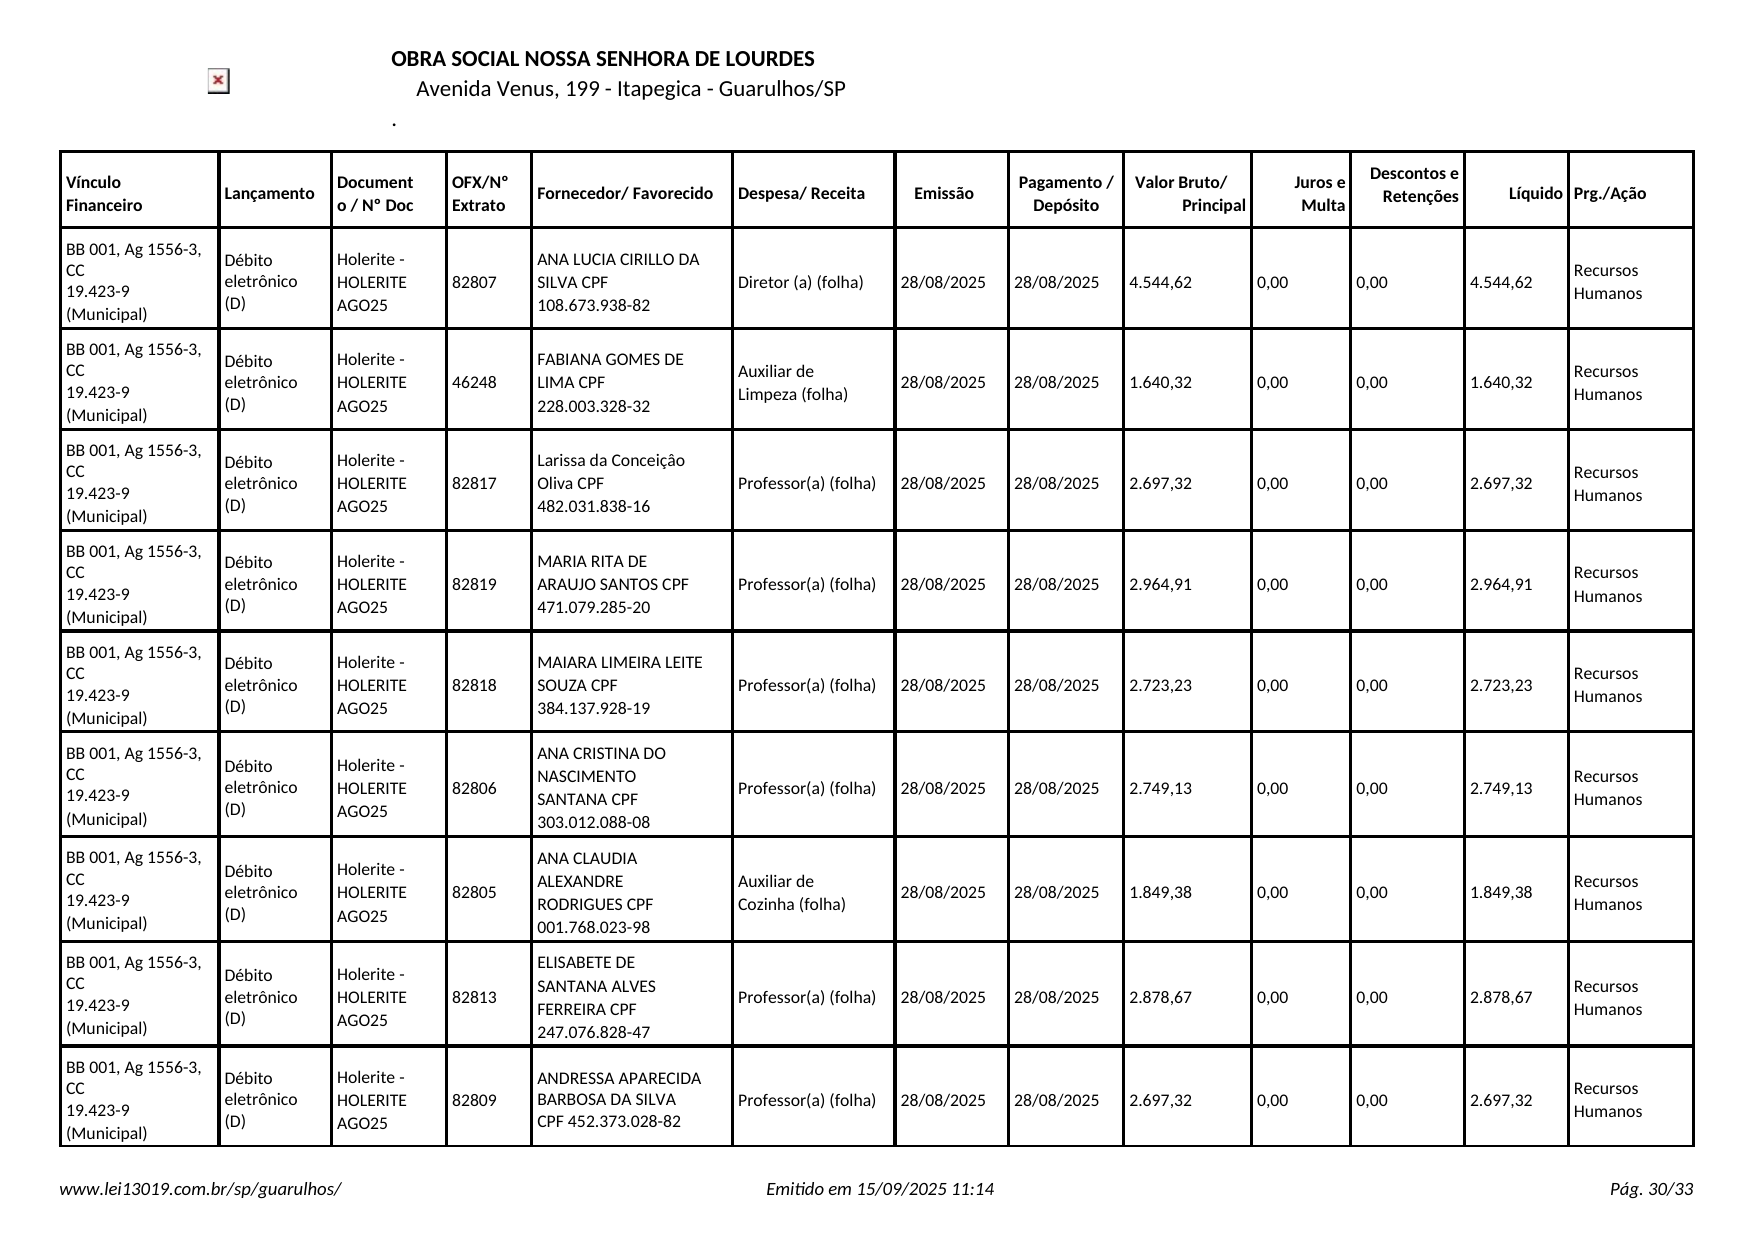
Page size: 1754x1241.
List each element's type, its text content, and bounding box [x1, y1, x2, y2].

table_cell 0,00 [1352, 1048, 1463, 1145]
table_cell Auxiliar de Limpeza (folha) [734, 330, 893, 428]
table_cell Holerite - HOLERITE AGO25 [333, 838, 445, 939]
table_cell 28/08/2025 [1010, 943, 1122, 1044]
table_cell Holerite - HOLERITE AGO25 [333, 431, 445, 528]
table_cell 0,00 [1253, 1048, 1349, 1145]
table_cell 28/08/2025 [897, 633, 1007, 730]
table_cell Lançamento [221, 153, 330, 226]
table_cell 1.849,38 [1466, 838, 1567, 939]
table_cell 82818 [448, 633, 530, 730]
table_cell Professor(a) (folha) [734, 431, 893, 528]
table_cell 28/08/2025 [897, 431, 1007, 528]
table_cell 0,00 [1352, 229, 1463, 327]
table_cell 2.964,91 [1466, 532, 1567, 629]
table_cell 0,00 [1253, 838, 1349, 939]
table_cell 82806 [448, 733, 530, 835]
table_cell Professor(a) (folha) [734, 943, 893, 1044]
table_cell 0,00 [1352, 733, 1463, 835]
table_cell 0,00 [1352, 943, 1463, 1044]
table_cell FABIANA GOMES DE LIMA CPF 228.003.328-32 [533, 330, 731, 428]
table_cell 28/08/2025 [897, 229, 1007, 327]
table_cell 0,00 [1253, 229, 1349, 327]
table_cell BB 001, Ag 1556-3, CC 19.423-9 (Municipal) [62, 229, 217, 327]
table_cell Larissa da Conceiçâo Oliva CPF 482.031.838-16 [533, 431, 731, 528]
table_cell 0,00 [1253, 532, 1349, 629]
table_cell BB 001, Ag 1556-3, CC 19.423-9 (Municipal) [62, 733, 217, 835]
table_cell 2.878,67 [1125, 943, 1250, 1044]
table_cell Professor(a) (folha) [734, 633, 893, 730]
table_cell 0,00 [1253, 633, 1349, 730]
table_cell 2.723,23 [1125, 633, 1250, 730]
table_cell 28/08/2025 [1010, 431, 1122, 528]
table_cell Auxiliar de Cozinha (folha) [734, 838, 893, 939]
table_cell BB 001, Ag 1556-3, CC 19.423-9 (Municipal) [62, 633, 217, 730]
table_cell 2.878,67 [1466, 943, 1567, 1044]
table_cell Débito eletrônico (D) [221, 229, 330, 327]
table_cell Prg./Ação [1570, 153, 1692, 226]
table_cell BB 001, Ag 1556-3, CC 19.423-9 (Municipal) [62, 532, 217, 629]
table_cell Recursos Humanos [1570, 838, 1692, 939]
table_cell 2.749,13 [1466, 733, 1567, 835]
table_cell Débito eletrônico (D) [221, 1048, 330, 1145]
table_cell Emissão [897, 153, 1007, 226]
table_cell 0,00 [1352, 838, 1463, 939]
table_cell 28/08/2025 [1010, 838, 1122, 939]
table_cell 1.640,32 [1466, 330, 1567, 428]
table_cell Débito eletrônico (D) [221, 733, 330, 835]
table_cell Recursos Humanos [1570, 229, 1692, 327]
table_cell 0,00 [1253, 330, 1349, 428]
table_cell 4.544,62 [1466, 229, 1567, 327]
table_cell 2.697,32 [1466, 1048, 1567, 1145]
table_cell 82805 [448, 838, 530, 939]
table_cell Diretor (a) (folha) [734, 229, 893, 327]
table_cell MARIA RITA DE ARAUJO SANTOS CPF 471.079.285-20 [533, 532, 731, 629]
table_cell 0,00 [1352, 431, 1463, 528]
table_cell Débito eletrônico (D) [221, 330, 330, 428]
table_cell Recursos Humanos [1570, 431, 1692, 528]
table_cell 82809 [448, 1048, 530, 1145]
table_cell 28/08/2025 [1010, 330, 1122, 428]
table_cell Fornecedor/ Favorecido [533, 153, 731, 226]
table_cell Holerite - HOLERITE AGO25 [333, 733, 445, 835]
table_cell 82813 [448, 943, 530, 1044]
table_cell Recursos Humanos [1570, 532, 1692, 629]
table_cell 1.849,38 [1125, 838, 1250, 939]
table_cell Descontos e Retenções [1352, 153, 1463, 226]
table_cell Vínculo Financeiro [62, 153, 217, 226]
table_cell BB 001, Ag 1556-3, CC 19.423-9 (Municipal) [62, 330, 217, 428]
table_cell ANDRESSA APARECIDA BARBOSA DA SILVA CPF 452.373.028-82 [533, 1048, 731, 1145]
table_cell Débito eletrônico (D) [221, 431, 330, 528]
table_cell 28/08/2025 [897, 330, 1007, 428]
table_cell OFX/Nº Extrato [448, 153, 530, 226]
table_cell 28/08/2025 [897, 733, 1007, 835]
table_cell BB 001, Ag 1556-3, CC 19.423-9 (Municipal) [62, 838, 217, 939]
table_cell 28/08/2025 [1010, 733, 1122, 835]
table_cell 28/08/2025 [1010, 229, 1122, 327]
table_cell Recursos Humanos [1570, 733, 1692, 835]
table_cell Holerite - HOLERITE AGO25 [333, 229, 445, 327]
table_cell 2.964,91 [1125, 532, 1250, 629]
table_cell 28/08/2025 [897, 943, 1007, 1044]
table_cell 2.697,32 [1125, 1048, 1250, 1145]
table_cell 0,00 [1253, 943, 1349, 1044]
table_cell 1.640,32 [1125, 330, 1250, 428]
table_cell 2.749,13 [1125, 733, 1250, 835]
table_cell Valor Bruto/ Principal [1125, 153, 1250, 226]
table_cell 2.697,32 [1466, 431, 1567, 528]
table_cell 2.697,32 [1125, 431, 1250, 528]
table_cell Holerite - HOLERITE AGO25 [333, 330, 445, 428]
table_cell 28/08/2025 [1010, 1048, 1122, 1145]
table_cell 82819 [448, 532, 530, 629]
table_cell Débito eletrônico (D) [221, 943, 330, 1044]
table_cell BB 001, Ag 1556-3, CC 19.423-9 (Municipal) [62, 943, 217, 1044]
table_cell 0,00 [1253, 733, 1349, 835]
table_cell Document o / Nº Doc [333, 153, 445, 226]
table_cell Débito eletrônico (D) [221, 532, 330, 629]
table_cell Holerite - HOLERITE AGO25 [333, 1048, 445, 1145]
table_cell BB 001, Ag 1556-3, CC 19.423-9 (Municipal) [62, 431, 217, 528]
table_cell 28/08/2025 [897, 838, 1007, 939]
table_cell Juros e Multa [1253, 153, 1349, 226]
table_cell Professor(a) (folha) [734, 733, 893, 835]
table_cell 4.544,62 [1125, 229, 1250, 327]
table_cell Professor(a) (folha) [734, 1048, 893, 1145]
table_cell ANA CRISTINA DO NASCIMENTO SANTANA CPF 303.012.088-08 [533, 733, 731, 835]
table_cell 82817 [448, 431, 530, 528]
table_cell ANA LUCIA CIRILLO DA SILVA CPF 108.673.938-82 [533, 229, 731, 327]
table_cell 82807 [448, 229, 530, 327]
table_cell Recursos Humanos [1570, 330, 1692, 428]
table_cell BB 001, Ag 1556-3, CC 19.423-9 (Municipal) [62, 1048, 217, 1145]
table_cell Débito eletrônico (D) [221, 633, 330, 730]
table_cell Pagamento / Depósito [1010, 153, 1122, 226]
table_cell Recursos Humanos [1570, 1048, 1692, 1145]
table_cell Recursos Humanos [1570, 943, 1692, 1044]
table_cell 0,00 [1253, 431, 1349, 528]
table_cell 2.723,23 [1466, 633, 1567, 730]
table_cell 28/08/2025 [897, 1048, 1007, 1145]
table_cell 46248 [448, 330, 530, 428]
table_cell Líquido [1466, 153, 1567, 226]
table_cell 0,00 [1352, 633, 1463, 730]
table_cell Holerite - HOLERITE AGO25 [333, 633, 445, 730]
table_cell Recursos Humanos [1570, 633, 1692, 730]
table_cell 0,00 [1352, 330, 1463, 428]
table_cell Professor(a) (folha) [734, 532, 893, 629]
table_cell ELISABETE DE SANTANA ALVES FERREIRA CPF 247.076.828-47 [533, 943, 731, 1044]
table_cell 0,00 [1352, 532, 1463, 629]
table_cell Despesa/ Receita [734, 153, 893, 226]
table_cell Holerite - HOLERITE AGO25 [333, 532, 445, 629]
table_cell 28/08/2025 [1010, 532, 1122, 629]
table_cell 28/08/2025 [897, 532, 1007, 629]
table_cell Débito eletrônico (D) [221, 838, 330, 939]
table_cell 28/08/2025 [1010, 633, 1122, 730]
table_cell Holerite - HOLERITE AGO25 [333, 943, 445, 1044]
table_cell ANA CLAUDIA ALEXANDRE RODRIGUES CPF 001.768.023-98 [533, 838, 731, 939]
table_cell MAIARA LIMEIRA LEITE SOUZA CPF 384.137.928-19 [533, 633, 731, 730]
